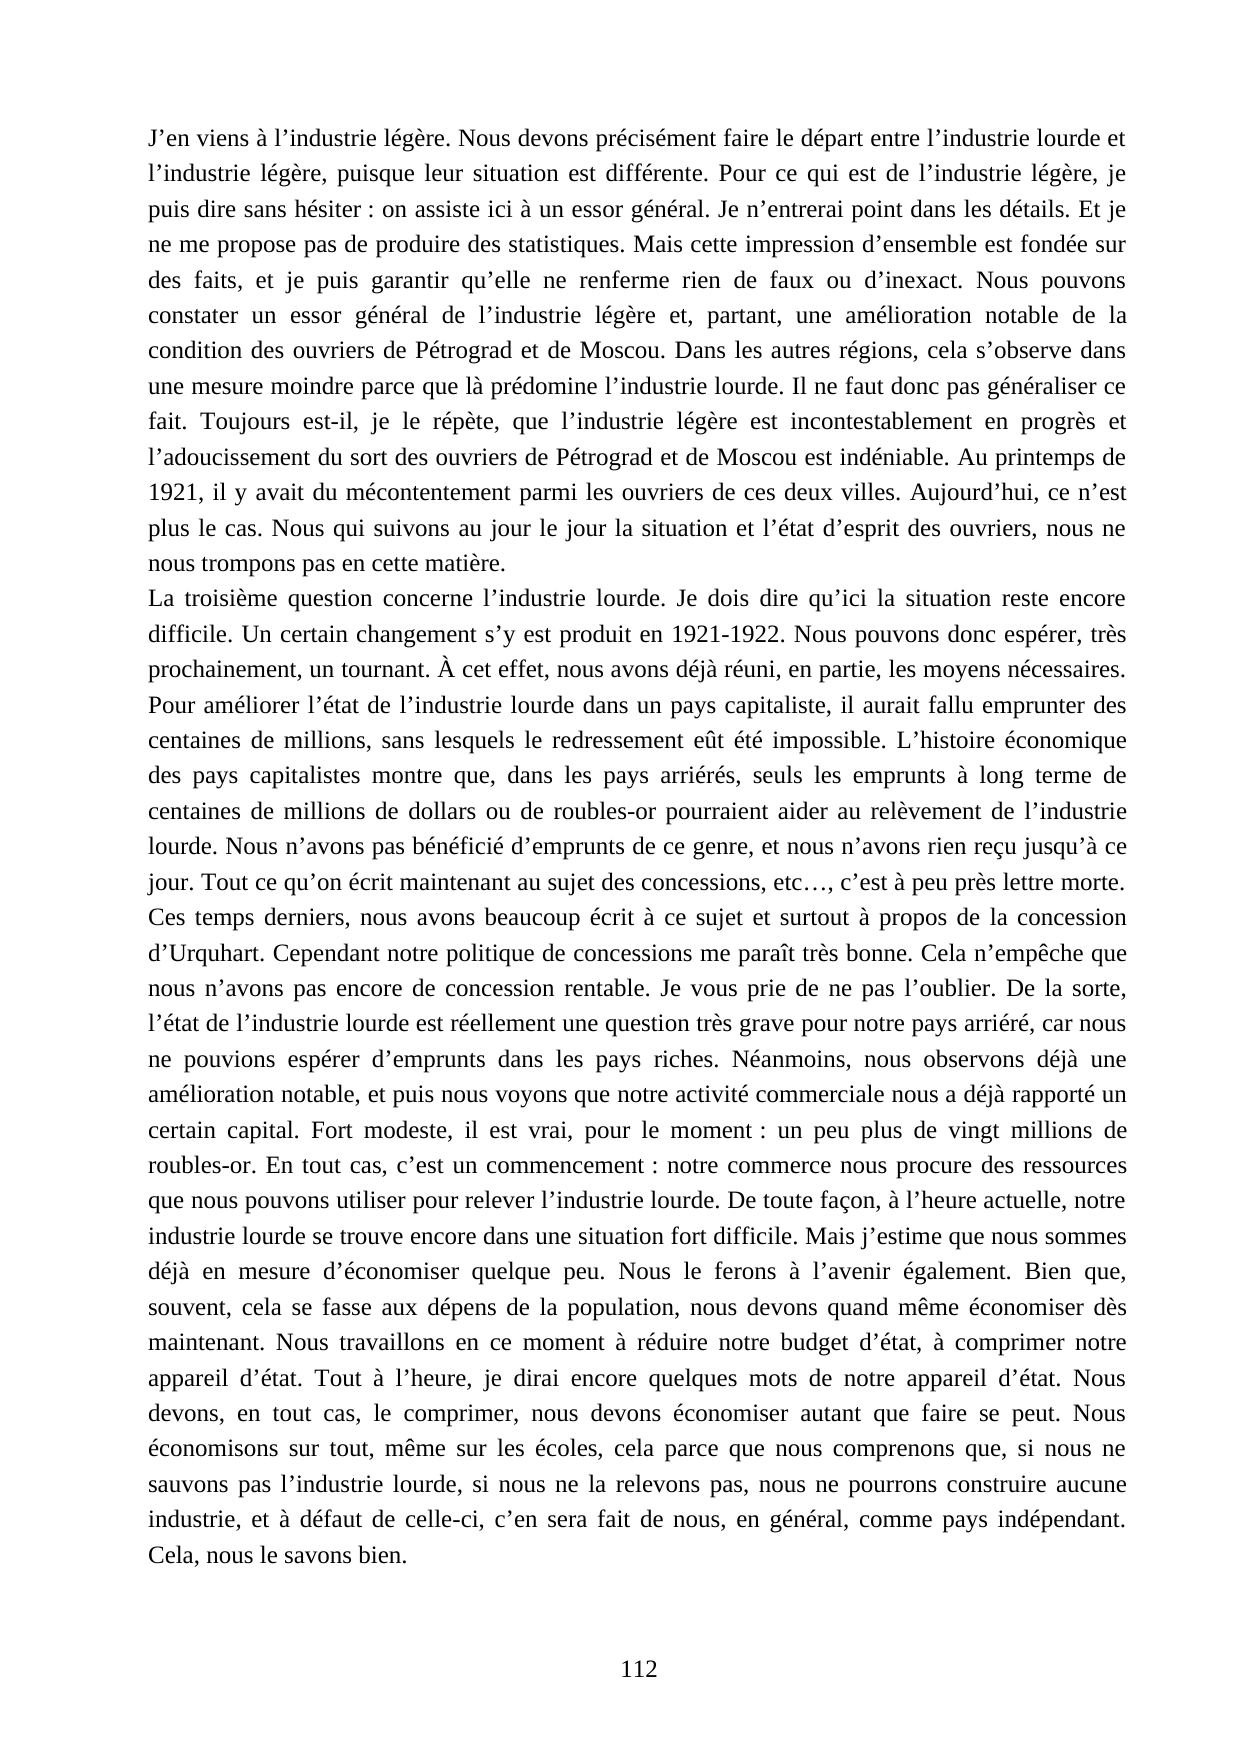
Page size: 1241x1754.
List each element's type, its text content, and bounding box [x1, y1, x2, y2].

text J’en viens à l’industrie légère. Nous devons précisément faire le départ entre l’industrie lourde et l’industrie légère, puisque leur situation est différente. Pour ce qui est de l’industrie légère, je puis dire sans hésiter : on assiste ici à un essor général. Je n’entrerai point dans les détails. Et je ne me propose pas de produire des statistiques. Mais cette impression d’ensemble est fondée sur des faits, et je puis garantir qu’elle ne renferme rien de faux ou d’inexact. Nous pouvons constater un essor général de l’industrie légère et, partant, une amélioration notable de la condition des ouvriers de Pétrograd et de Moscou. Dans les autres régions, cela s’observe dans une mesure moindre parce que là prédomine l’industrie lourde. Il ne faut donc pas généraliser ce fait. Toujours est-il, je le répète, que l’industrie légère est incontestablement en progrès et l’adoucissement du sort des ouvriers de Pétrograd et de Moscou est indéniable. Au printemps de 1921, il y avait du mécontentement parmi les ouvriers de ces deux villes. Aujourd’hui, ce n’est plus le cas. Nous qui suivons au jour le jour la situation et l’état d’esprit des ouvriers, nous ne nous trompons pas en cette matière. [148, 118, 1128, 578]
text La troisième question concerne l’industrie lourde. Je dois dire qu’ici la situation reste encore difficile. Un certain changement s’y est produit en 1921-1922. Nous pouvons donc espérer, très prochainement, un tournant. À cet effet, nous avons déjà réuni, en partie, les moyens nécessaires. Pour améliorer l’état de l’industrie lourde dans un pays capitaliste, il aurait fallu emprunter des centaines de millions, sans lesquels le redressement eût été impossible. L’histoire économique des pays capitalistes montre que, dans les pays arriérés, seuls les emprunts à long terme de centaines de millions de dollars ou de roubles-or pourraient aider au relèvement de l’industrie lourde. Nous n’avons pas bénéficié d’emprunts de ce genre, et nous n’avons rien reçu jusqu’à ce jour. Tout ce qu’on écrit maintenant au sujet des concessions, etc…, c’est à peu près lettre morte. Ces temps derniers, nous avons beaucoup écrit à ce sujet et surtout à propos de la concession d’Urquhart. Cependant notre politique de concessions me paraît très bonne. Cela n’empêche que nous n’avons pas encore de concession rentable. Je vous prie de ne pas l’oublier. De la sorte, l’état de l’industrie lourde est réellement une question très grave pour notre pays arriéré, car nous ne pouvions espérer d’emprunts dans les pays riches. Néanmoins, nous observons déjà une amélioration notable, et puis nous voyons que notre activité commerciale nous a déjà rapporté un certain capital. Fort modeste, il est vrai, pour le moment : un peu plus de vingt millions de roubles-or. En tout cas, c’est un commencement : notre commerce nous procure des ressources que nous pouvons utiliser pour relever l’industrie lourde. De toute façon, à l’heure actuelle, notre industrie lourde se trouve encore dans une situation fort difficile. Mais j’estime que nous sommes déjà en mesure d’économiser quelque peu. Nous le ferons à l’avenir également. Bien que, souvent, cela se fasse aux dépens de la population, nous devons quand même économiser dès maintenant. Nous travaillons en ce moment à réduire notre budget d’état, à comprimer notre appareil d’état. Tout à l’heure, je dirai encore quelques mots de notre appareil d’état. Nous devons, en tout cas, le comprimer, nous devons économiser autant que faire se peut. Nous économisons sur tout, même sur les écoles, cela parce que nous comprenons que, si nous ne sauvons pas l’industrie lourde, si nous ne la relevons pas, nous ne pourrons construire aucune industrie, et à défaut de celle-ci, c’en sera fait de nous, en général, comme pays indépendant. Cela, nous le savons bien. [148, 578, 1128, 1570]
